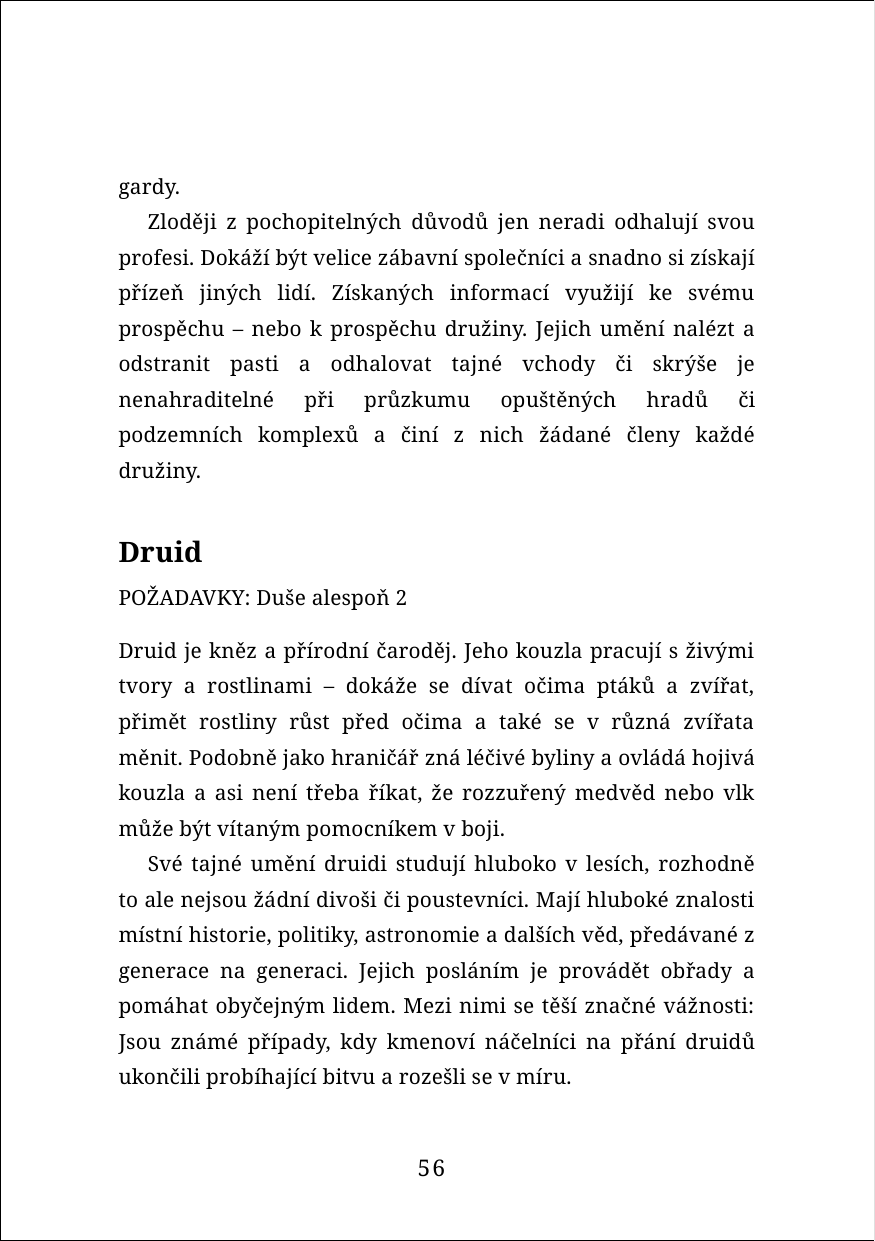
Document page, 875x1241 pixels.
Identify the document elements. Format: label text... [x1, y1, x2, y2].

subtitle Druid [118, 533, 756, 571]
text POŽADAVKY: Duše alespoň 2 [118, 583, 756, 611]
text gardy. Zloději z pochopitelných důvodů jen neradi odhalují svou profesi. Dokáží být velice zábavní společníci a snadno si získají přízeň jiných lidí. Získaných informací využijí ke svému prospěchu – nebo k prospěchu družiny. Jejich umění nalézt a odstranit pasti a odhalovat tajné vchody či skrýše je nenahraditelné při průzkumu opuštěných hradů či podzemních komplexů a činí z nich žádané členy každé družiny. [118, 172, 756, 484]
text Druid je kněz a přírodní čaroděj. Jeho kouzla pracují s živými tvory a rostlinami – dokáže se dívat očima ptáků a zvířat, přimět rostliny růst před očima a také se v různá zvířata měnit. Podobně jako hraničář zná léčivé byliny a ovládá hojivá kouzla a asi není třeba říkat, že rozzuřený medvěd nebo vlk může být vítaným pomocníkem v boji. Své tajné umění druidi studují hluboko v lesích, rozhodně to ale nejsou žádní divoši či poustevníci. Mají hluboké znalosti místní historie, politiky, astronomie a dalších věd, předávané z generace na generaci. Jejich posláním je provádět obřady a pomáhat obyčejným lidem. Mezi nimi se těší značné vážnosti: Jsou známé případy, kdy kmenoví náčelníci na přání druidů ukončili probíhající bitvu a rozešli se v míru. [118, 636, 756, 1091]
